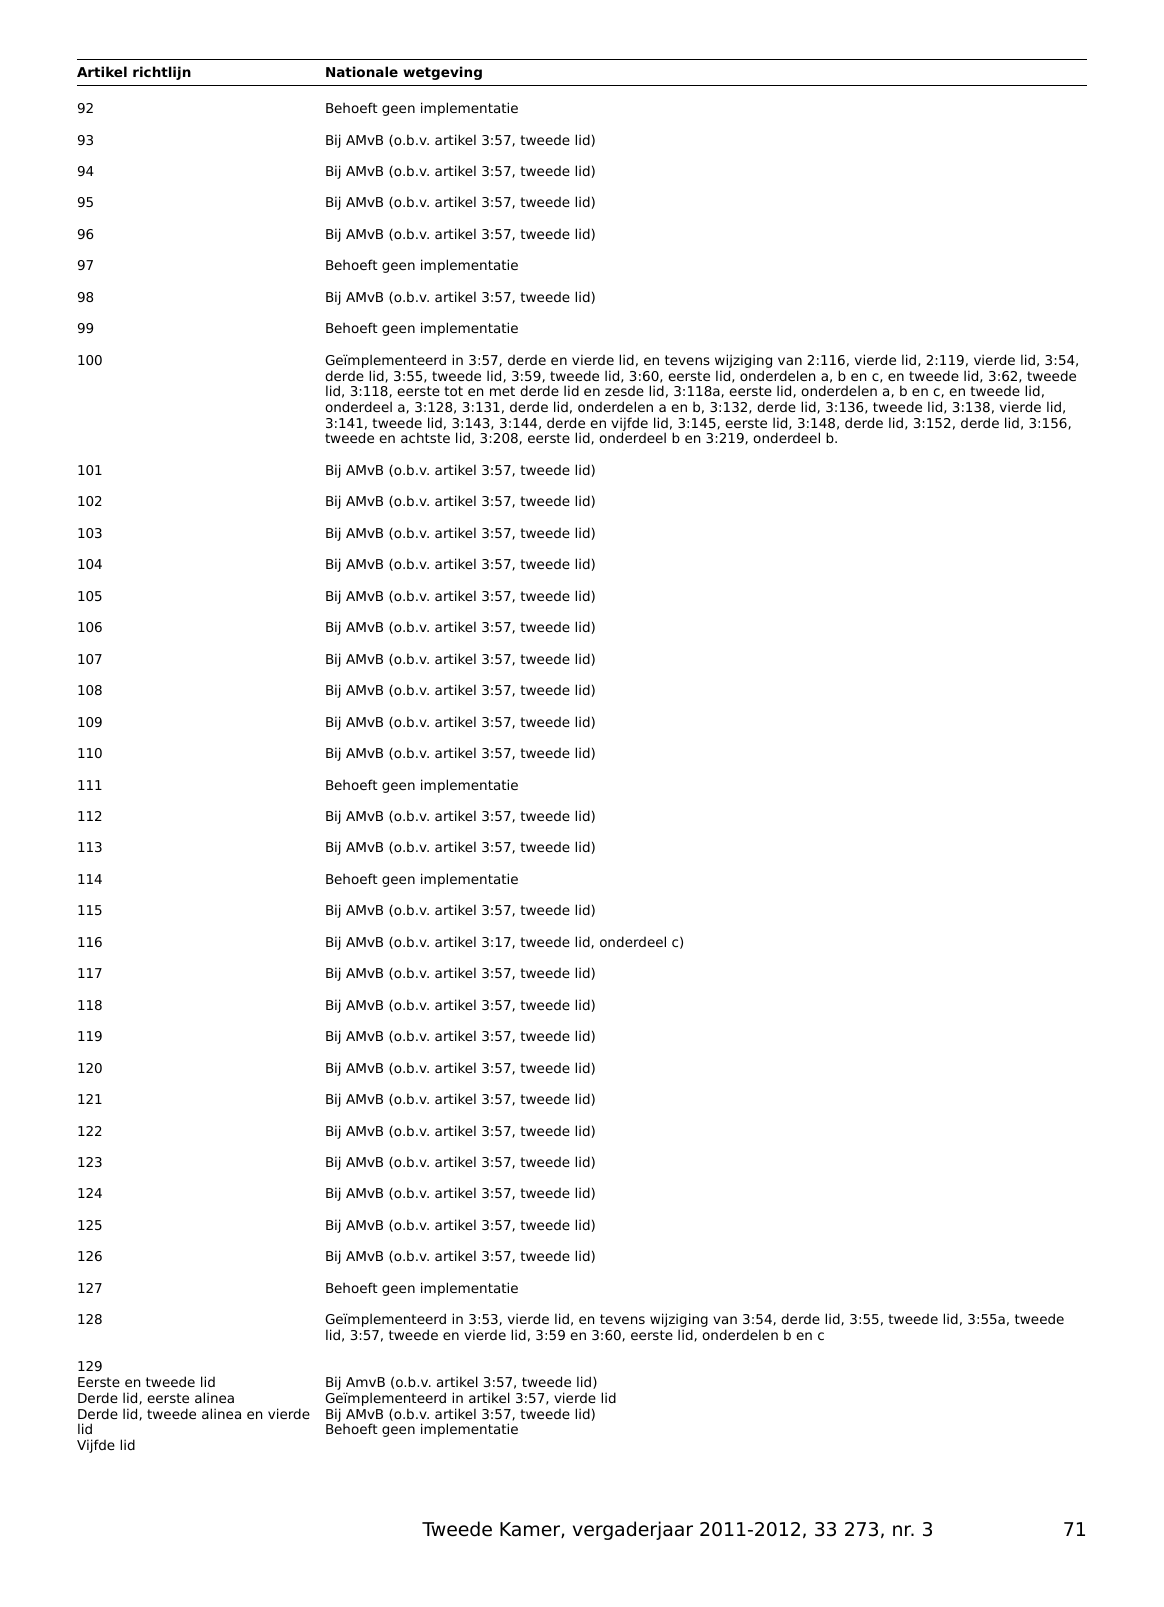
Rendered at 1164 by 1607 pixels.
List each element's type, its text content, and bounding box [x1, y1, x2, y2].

table_cell [77, 447, 319, 463]
table_cell 100 [77, 353, 319, 447]
table_cell Eerste en tweede lid Derde lid, eerste alinea Derde lid, tweede alinea en vierde lid Vijfde lid [77, 1375, 319, 1454]
table_cell 110 [77, 746, 319, 762]
table_cell 116 [77, 935, 319, 950]
table_cell Bij AMvB (o.b.v. artikel 3:57, tweede lid) [319, 809, 1087, 824]
table_cell Bij AMvB (o.b.v. artikel 3:57, tweede lid) [319, 557, 1087, 573]
table_cell [319, 699, 1087, 714]
table_cell 124 [77, 1186, 319, 1202]
table_cell [319, 479, 1087, 494]
table_cell [319, 1076, 1087, 1092]
table_cell Bij AMvB (o.b.v. artikel 3:57, tweede lid) [319, 903, 1087, 919]
table_cell [319, 1045, 1087, 1060]
table_cell [319, 1296, 1087, 1312]
table_cell [77, 148, 319, 164]
table_cell [319, 337, 1087, 353]
table_cell 122 [77, 1123, 319, 1139]
table_cell [77, 888, 319, 903]
table_cell [319, 636, 1087, 651]
table_cell [319, 447, 1087, 463]
table_cell 127 [77, 1281, 319, 1296]
table_cell [319, 1344, 1087, 1359]
table_cell [77, 1171, 319, 1186]
table_cell Bij AMvB (o.b.v. artikel 3:57, tweede lid) [319, 1218, 1087, 1233]
table_cell [319, 86, 1087, 101]
table_cell [319, 180, 1087, 195]
table_cell 112 [77, 809, 319, 824]
table_cell [77, 604, 319, 620]
table_cell [77, 667, 319, 683]
table_cell [319, 573, 1087, 588]
table_cell Bij AMvB (o.b.v. artikel 3:57, tweede lid) [319, 526, 1087, 541]
table_cell [319, 1202, 1087, 1218]
table_cell 117 [77, 966, 319, 982]
table_cell 113 [77, 840, 319, 856]
table_cell Bij AMvB (o.b.v. artikel 3:57, tweede lid) [319, 620, 1087, 636]
table_cell Behoeft geen implementatie [319, 258, 1087, 274]
table_cell Bij AMvB (o.b.v. artikel 3:57, tweede lid) [319, 227, 1087, 242]
table_cell [319, 243, 1087, 258]
table_cell 128 [77, 1312, 319, 1343]
table_cell 99 [77, 321, 319, 337]
table_cell [77, 1108, 319, 1123]
table_cell 120 [77, 1060, 319, 1076]
table_cell [319, 305, 1087, 321]
table_cell 95 [77, 195, 319, 211]
table_cell [77, 636, 319, 651]
table_cell [319, 667, 1087, 683]
table_cell Bij AMvB (o.b.v. artikel 3:57, tweede lid) [319, 746, 1087, 762]
table_cell [77, 1454, 319, 1469]
table_cell [319, 1265, 1087, 1281]
table_cell Bij AMvB (o.b.v. artikel 3:57, tweede lid) [319, 494, 1087, 510]
table_cell [319, 1454, 1087, 1469]
table_cell Behoeft geen implementatie [319, 321, 1087, 337]
table_cell 104 [77, 557, 319, 573]
table_cell Behoeft geen implementatie [319, 101, 1087, 117]
table_cell Bij AMvB (o.b.v. artikel 3:57, tweede lid) [319, 1123, 1087, 1139]
table_cell Bij AMvB (o.b.v. artikel 3:57, tweede lid) [319, 714, 1087, 730]
table_cell 101 [77, 463, 319, 478]
table_cell [77, 1234, 319, 1249]
table_header Artikel richtlijn [77, 60, 319, 85]
table_cell [77, 305, 319, 321]
table_cell 109 [77, 714, 319, 730]
table_cell [319, 117, 1087, 132]
table_cell 103 [77, 526, 319, 541]
table_cell Bij AMvB (o.b.v. artikel 3:57, tweede lid) [319, 1155, 1087, 1171]
table_cell [319, 825, 1087, 840]
table_cell [77, 730, 319, 746]
table_cell 93 [77, 133, 319, 148]
table_cell [77, 1139, 319, 1155]
table_cell Bij AMvB (o.b.v. artikel 3:57, tweede lid) [319, 195, 1087, 211]
table_cell 94 [77, 164, 319, 179]
table_cell [77, 117, 319, 132]
table_cell [77, 1076, 319, 1092]
table_cell [77, 1344, 319, 1359]
table_cell Bij AMvB (o.b.v. artikel 3:57, tweede lid) [319, 683, 1087, 699]
table_cell [77, 573, 319, 588]
table_cell [77, 510, 319, 526]
table_cell 97 [77, 258, 319, 274]
table_cell Bij AMvB (o.b.v. artikel 3:57, tweede lid) [319, 840, 1087, 856]
table_cell 107 [77, 651, 319, 667]
table_cell [319, 1359, 1087, 1375]
table_cell [319, 1139, 1087, 1155]
table_cell 106 [77, 620, 319, 636]
table_cell [319, 541, 1087, 557]
table_cell Bij AMvB (o.b.v. artikel 3:57, tweede lid) [319, 463, 1087, 478]
table_cell Behoeft geen implementatie [319, 1281, 1087, 1296]
table_cell [77, 856, 319, 872]
table_cell Bij AMvB (o.b.v. artikel 3:57, tweede lid) [319, 651, 1087, 667]
table_cell Bij AMvB (o.b.v. artikel 3:57, tweede lid) [319, 1092, 1087, 1108]
table_cell [77, 211, 319, 227]
table_cell 123 [77, 1155, 319, 1171]
table_cell 126 [77, 1249, 319, 1265]
table_cell Bij AmvB (o.b.v. artikel 3:57, tweede lid) Geïmplementeerd in artikel 3:57, vierde lid Bij AMvB (o.b.v. artikel 3:57, tweede lid) Behoeft geen implementatie [319, 1375, 1087, 1454]
table_cell [77, 982, 319, 997]
table_cell [319, 274, 1087, 290]
table_cell 125 [77, 1218, 319, 1233]
table_cell [77, 541, 319, 557]
table_cell Bij AMvB (o.b.v. artikel 3:57, tweede lid) [319, 589, 1087, 604]
table_header Nationale wetgeving [319, 60, 1087, 85]
table_cell [319, 919, 1087, 934]
table_cell Behoeft geen implementatie [319, 872, 1087, 887]
table_cell 108 [77, 683, 319, 699]
table_cell [319, 211, 1087, 227]
table_cell Bij AMvB (o.b.v. artikel 3:17, tweede lid, onderdeel c) [319, 935, 1087, 950]
table_cell [319, 730, 1087, 746]
table_cell [319, 510, 1087, 526]
table_cell [319, 1013, 1087, 1029]
table_cell Bij AMvB (o.b.v. artikel 3:57, tweede lid) [319, 1029, 1087, 1045]
table_cell [77, 950, 319, 966]
table_cell [319, 604, 1087, 620]
table_cell [77, 479, 319, 494]
table_cell [77, 1296, 319, 1312]
table_cell Bij AMvB (o.b.v. artikel 3:57, tweede lid) [319, 1249, 1087, 1265]
table_cell [319, 1171, 1087, 1186]
table_cell 119 [77, 1029, 319, 1045]
table_cell 121 [77, 1092, 319, 1108]
table_cell Geïmplementeerd in 3:57, derde en vierde lid, en tevens wijziging van 2:116, vierde lid, 2:119, vierde lid, 3:54, derde lid, 3:55, tweede lid, 3:59, tweede lid, 3:60, eerste lid, onderdelen a, b en c, en tweede lid, 3:62, tweede lid, 3:118, eerste tot en met derde lid en zesde lid, 3:118a, eerste lid, onderdelen a, b en c, en tweede lid, onderdeel a, 3:128, 3:131, derde lid, onderdelen a en b, 3:132, derde lid, 3:136, tweede lid, 3:138, vierde lid, 3:141, tweede lid, 3:143, 3:144, derde en vijfde lid, 3:145, eerste lid, 3:148, derde lid, 3:152, derde lid, 3:156, tweede en achtste lid, 3:208, eerste lid, onderdeel b en 3:219, onderdeel b. [319, 353, 1087, 447]
table_cell 118 [77, 998, 319, 1013]
table_cell [319, 1108, 1087, 1123]
table_cell [77, 243, 319, 258]
table_cell [77, 762, 319, 777]
table_cell [319, 856, 1087, 872]
table_cell [319, 762, 1087, 777]
table_cell 92 [77, 101, 319, 117]
table_cell Behoeft geen implementatie [319, 777, 1087, 793]
table_cell [77, 180, 319, 195]
table_cell 105 [77, 589, 319, 604]
table_cell [77, 1202, 319, 1218]
table_cell [77, 919, 319, 934]
table_cell [319, 148, 1087, 164]
table_cell Bij AMvB (o.b.v. artikel 3:57, tweede lid) [319, 998, 1087, 1013]
table_cell [77, 274, 319, 290]
table_cell [319, 888, 1087, 903]
table_cell [77, 1265, 319, 1281]
table_cell Bij AMvB (o.b.v. artikel 3:57, tweede lid) [319, 133, 1087, 148]
table_cell 129 [77, 1359, 319, 1375]
table_cell [77, 793, 319, 809]
table_cell [77, 699, 319, 714]
table_cell [77, 1013, 319, 1029]
table_cell [77, 337, 319, 353]
table_cell Geïmplementeerd in 3:53, vierde lid, en tevens wijziging van 3:54, derde lid, 3:55, tweede lid, 3:55a, tweede lid, 3:57, tweede en vierde lid, 3:59 en 3:60, eerste lid, onderdelen b en c [319, 1312, 1087, 1343]
table_cell Bij AMvB (o.b.v. artikel 3:57, tweede lid) [319, 164, 1087, 179]
table_cell 96 [77, 227, 319, 242]
table_cell Bij AMvB (o.b.v. artikel 3:57, tweede lid) [319, 1186, 1087, 1202]
table_cell Bij AMvB (o.b.v. artikel 3:57, tweede lid) [319, 290, 1087, 305]
table_cell [319, 982, 1087, 997]
table_cell [77, 86, 319, 101]
table_cell [77, 1045, 319, 1060]
table_cell 102 [77, 494, 319, 510]
table_cell [319, 950, 1087, 966]
table_cell 115 [77, 903, 319, 919]
table_cell [319, 1234, 1087, 1249]
table_cell [319, 793, 1087, 809]
table_cell [77, 825, 319, 840]
table_cell Bij AMvB (o.b.v. artikel 3:57, tweede lid) [319, 1060, 1087, 1076]
table_cell 111 [77, 777, 319, 793]
table_cell 98 [77, 290, 319, 305]
table_cell Bij AMvB (o.b.v. artikel 3:57, tweede lid) [319, 966, 1087, 982]
table_cell 114 [77, 872, 319, 887]
